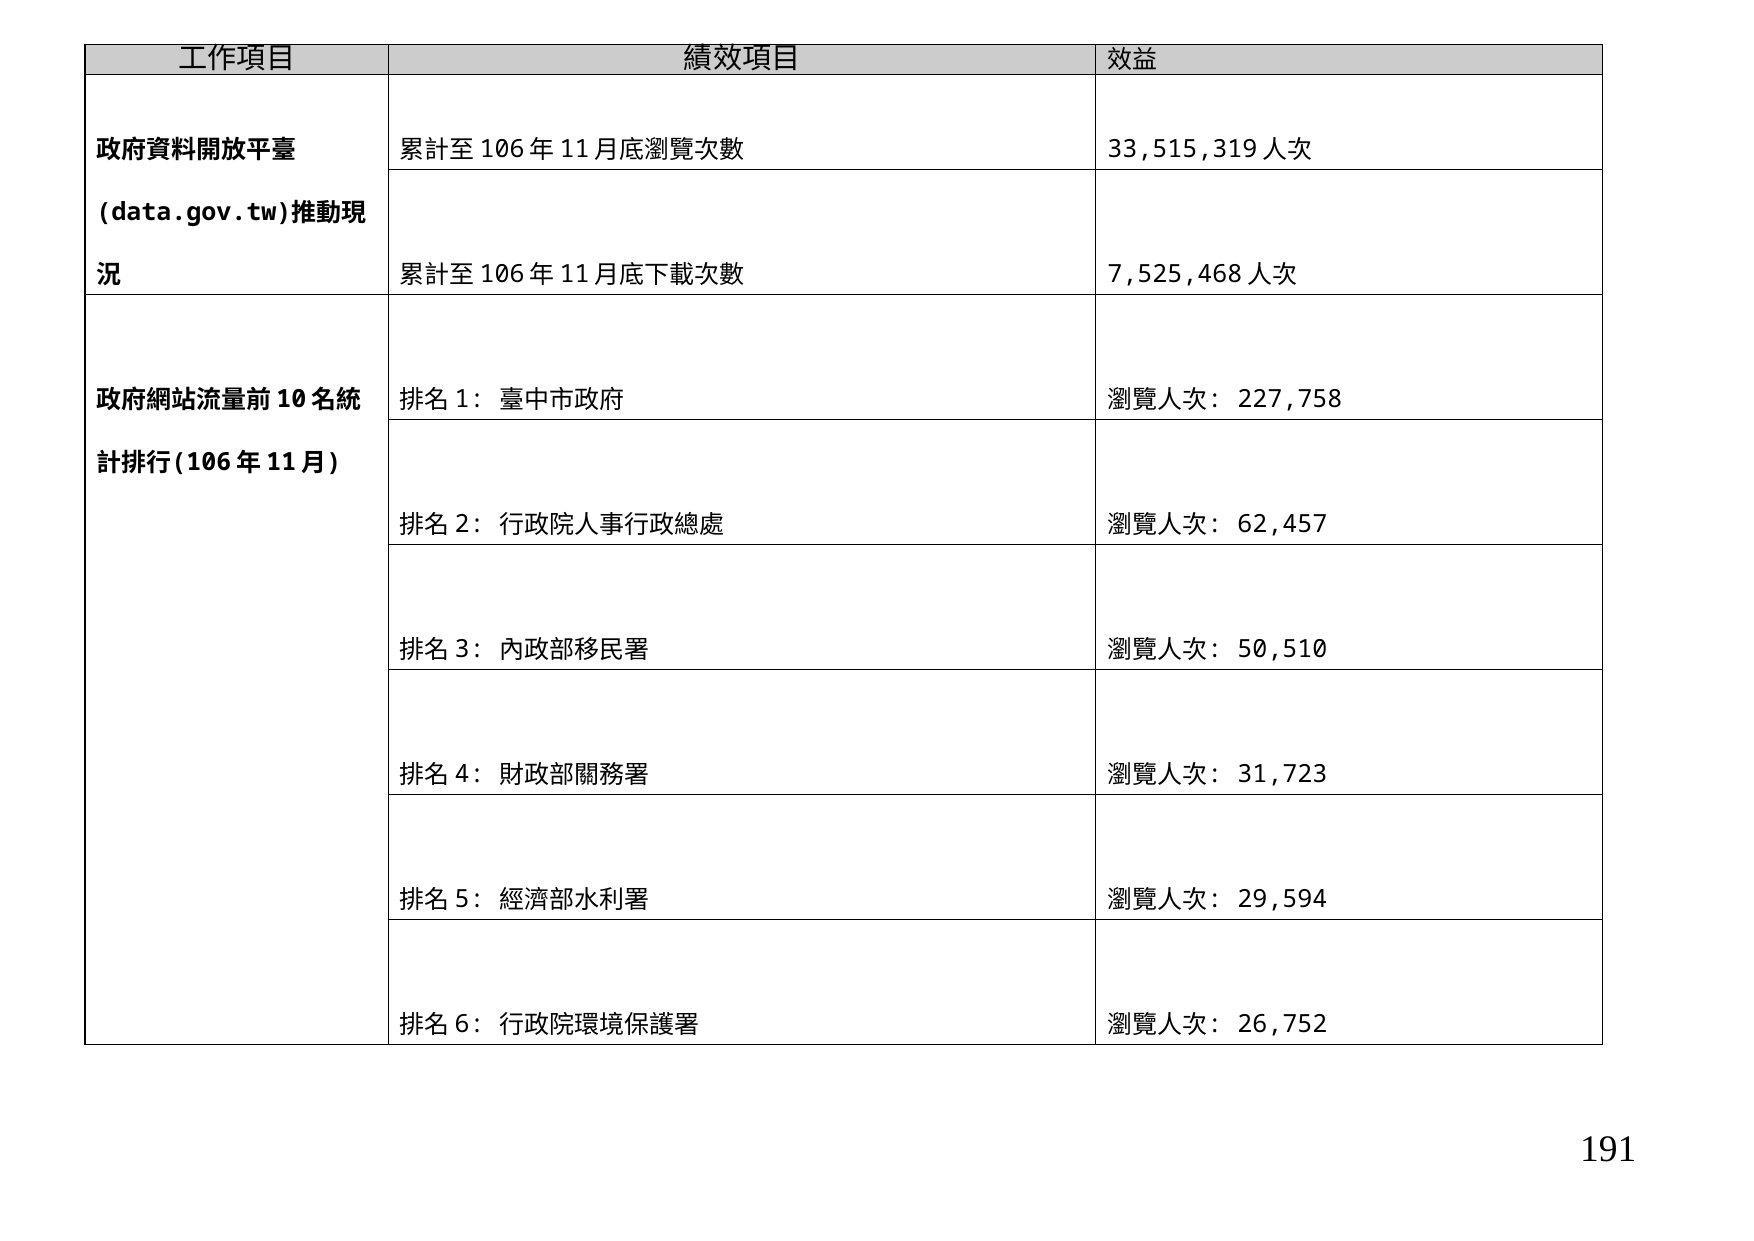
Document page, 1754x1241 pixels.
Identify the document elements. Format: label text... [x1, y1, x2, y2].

table_header 效益 [1096, 45, 1602, 74]
table_cell 排名1: 臺中市政府 [389, 295, 1095, 419]
table_cell 排名2: 行政院人事行政總處 [389, 420, 1095, 544]
table_cell 排名3: 內政部移民署 [389, 545, 1095, 669]
table_cell 瀏覽人次: 29,594 [1096, 795, 1602, 919]
table_cell 排名4: 財政部關務署 [389, 670, 1095, 794]
table_cell 瀏覽人次: 26,752 [1096, 920, 1602, 1044]
table_cell 排名5: 經濟部水利署 [389, 795, 1095, 919]
table_cell 排名6: 行政院環境保護署 [389, 920, 1095, 1044]
table_cell 瀏覽人次: 31,723 [1096, 670, 1602, 794]
table_cell 政府資料開放平臺(data.gov.tw)推動現況 [86, 75, 388, 294]
table_cell 瀏覽人次: 227,758 [1096, 295, 1602, 419]
table_cell 瀏覽人次: 62,457 [1096, 420, 1602, 544]
table_cell 累計至106年11月底瀏覽次數 [389, 75, 1095, 169]
table_cell 政府網站流量前10名統計排行(106年11月) [86, 295, 388, 1044]
table_header 工作項目 [86, 45, 388, 74]
table_header 績效項目 [389, 45, 1095, 74]
table_cell 累計至106年11月底下載次數 [389, 170, 1095, 294]
table_cell 33,515,319人次 [1096, 75, 1602, 169]
table_cell 瀏覽人次: 50,510 [1096, 545, 1602, 669]
table_cell 7,525,468人次 [1096, 170, 1602, 294]
